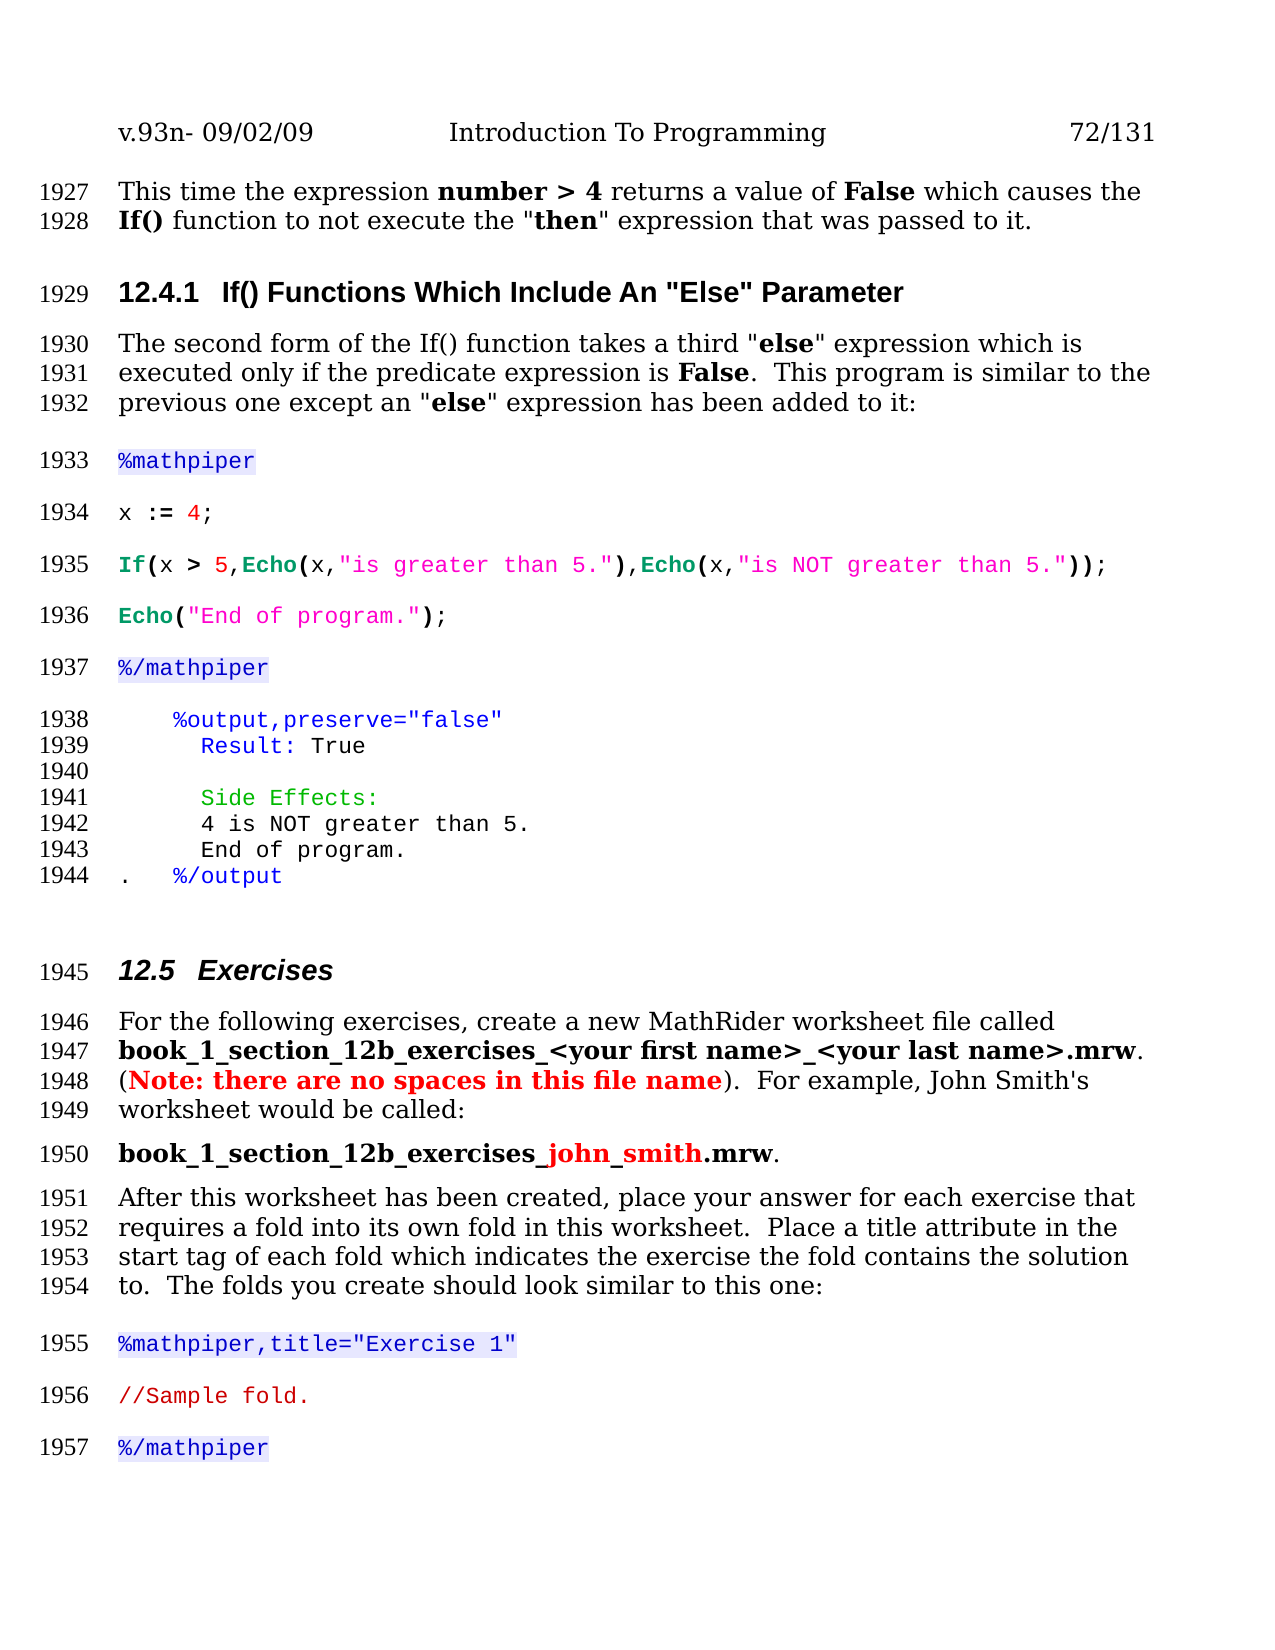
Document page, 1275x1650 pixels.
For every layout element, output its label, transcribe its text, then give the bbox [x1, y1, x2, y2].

text End of program. [118, 838, 1157, 864]
text Echo("End of program."); [118, 605, 1157, 631]
text %/mathpiper [118, 657, 1157, 683]
text %/mathpiper [118, 1436, 1157, 1462]
subtitle If() Functions Which Include An "Else" Parameter [118, 274, 1157, 308]
text %output,preserve="false" [118, 708, 1157, 734]
text After this worksheet has been created, place your answer for each exercise that requires a fold into its own fold in this worksheet. Place a title attribute in the start tag of each fold which indicates the exercise the fold contains the solution to. The folds you create should look similar to this one: [118, 1183, 1157, 1300]
text If(x > 5,Echo(x,"is greater than 5."),Echo(x,"is NOT greater than 5.")); [118, 553, 1157, 579]
text . %/output [118, 864, 1157, 890]
text For the following exercises, create a new MathRider worksheet file called book_1_section_12b_exercises_<your first name>_<your last name>.mrw. (Note: there are no spaces in this file name). For example, John Smith's worksheet would be called: [118, 1007, 1157, 1124]
text %mathpiper [118, 449, 1157, 475]
text x := 4; [118, 501, 1157, 527]
text book_1_section_12b_exercises_john_smith.mrw. [118, 1139, 1157, 1168]
text Side Effects: [118, 786, 1157, 812]
text //Sample fold. [118, 1384, 1157, 1410]
text This time the expression number > 4 returns a value of False which causes the If() function to not execute the "then" expression that was passed to it. [118, 177, 1157, 236]
subtitle Exercises [118, 953, 1157, 986]
text Result: True [118, 734, 1157, 760]
text %mathpiper,title="Exercise 1" [118, 1332, 1157, 1358]
text The second form of the If() function takes a third "else" expression which is executed only if the predicate expression is False. This program is similar to the previous one except an "else" expression has been added to it: [118, 329, 1157, 417]
text 4 is NOT greater than 5. [118, 812, 1157, 838]
